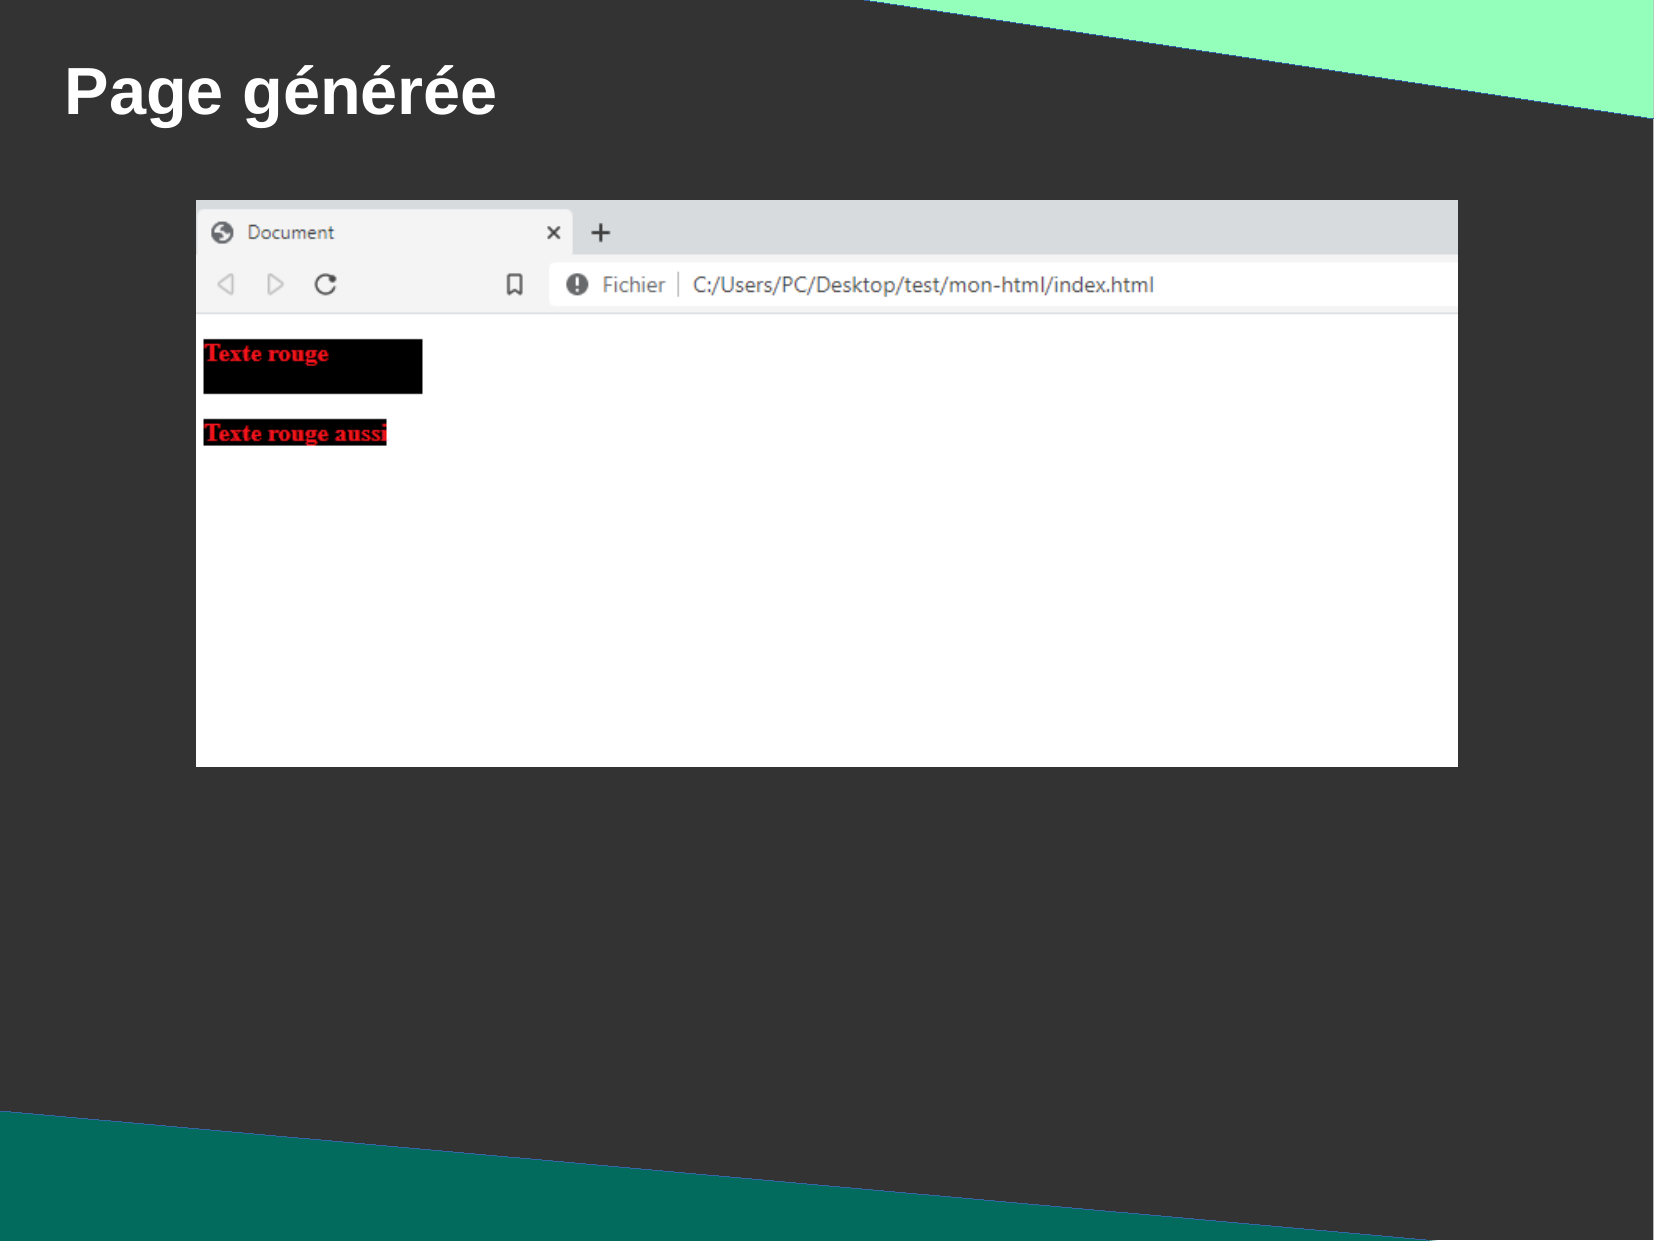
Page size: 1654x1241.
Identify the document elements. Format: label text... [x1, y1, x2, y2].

title Page générée [64, 54, 1553, 157]
text_box [864, 0, 1654, 119]
picture [196, 200, 1458, 767]
